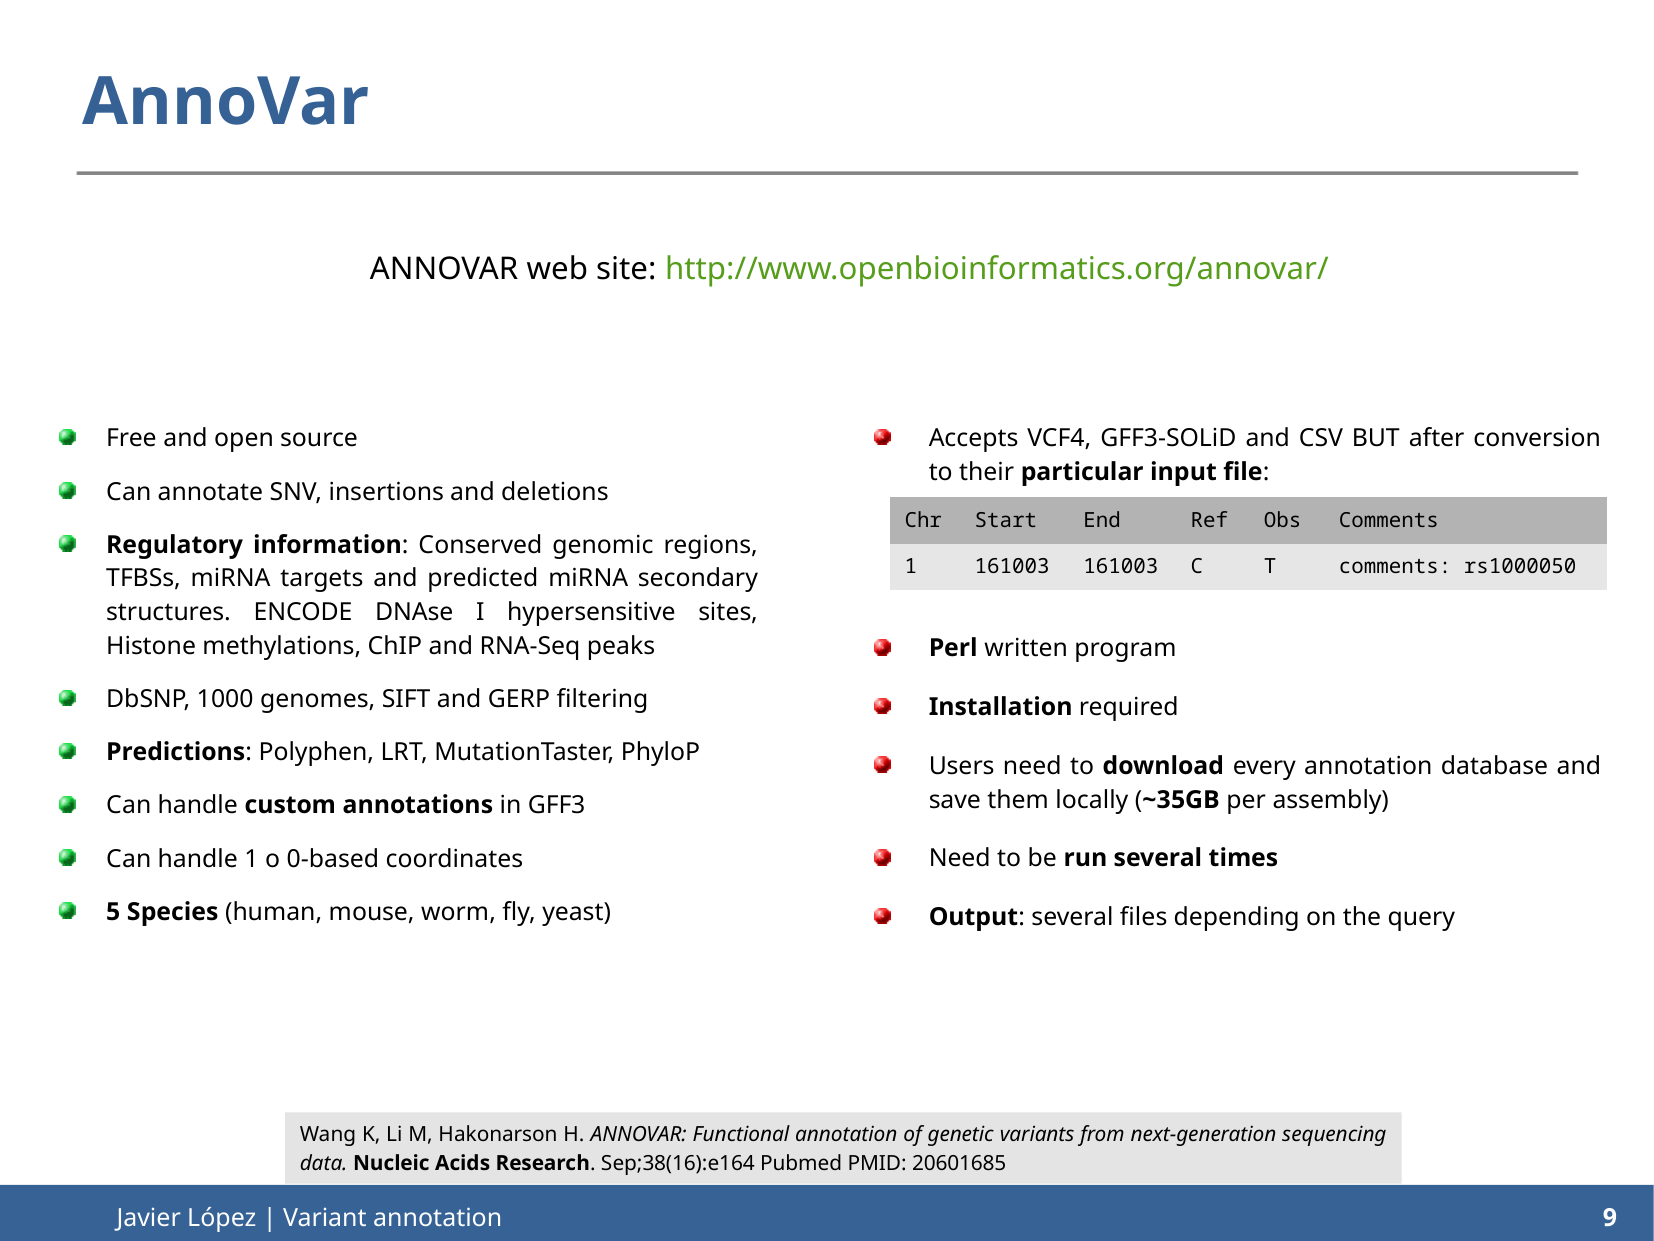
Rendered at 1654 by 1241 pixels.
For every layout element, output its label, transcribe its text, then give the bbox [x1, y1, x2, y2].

table_cell T [1249, 544, 1324, 590]
table_header Obs [1249, 497, 1324, 544]
table_cell 161003 [960, 544, 1068, 590]
table_cell 1 [890, 544, 960, 590]
table_header Ref [1176, 497, 1249, 544]
table_header End [1068, 497, 1176, 544]
text_box Wang K, Li M, Hakonarson H. ANNOVAR: Functional annotation of genetic variants from next-generation sequencing data. Nucleic Acids Research. Sep;38(16):e164 Pubmed PMID: 20601685 [285, 1112, 1402, 1176]
list Free and open source Can annotate SNV, insertions and deletions Regulatory information: Conserved genomic regions, TFBSs, miRNA targets and predicted miRNA secondary structures. ENCODE DNAse I hypersensitive sites, Histone methylations, ChIP and RNA-Seq peaks DbSNP, 1000 genomes, SIFT and GERP filtering Predictions: Polyphen, LRT, MutationTaster, PhyloP Can handle custom annotations in GFF3 Can handle 1 o 0-based coordinates 5 Species (human, mouse, worm, fly, yeast) [59, 420, 759, 938]
text_box ANNOVAR web site: http://www.openbioinformatics.org/annovar/ [355, 239, 1348, 291]
title AnnoVar [82, 49, 1571, 148]
table_cell 161003 [1068, 544, 1176, 590]
table_cell comments: rs1000050 [1324, 544, 1607, 590]
table_header Start [960, 497, 1068, 544]
list Accepts VCF4, GFF3-SOLiD and CSV BUT after conversion to their particular input file: Perl written program Installation required Users need to download every annotation database and save them locally (~35GB per assembly) Need to be run several times Output: several files depending on the query [868, 420, 1602, 935]
table_header Chr [890, 497, 960, 544]
picture [74, 170, 1580, 175]
table_cell C [1176, 544, 1249, 590]
table_header Comments [1324, 497, 1607, 544]
